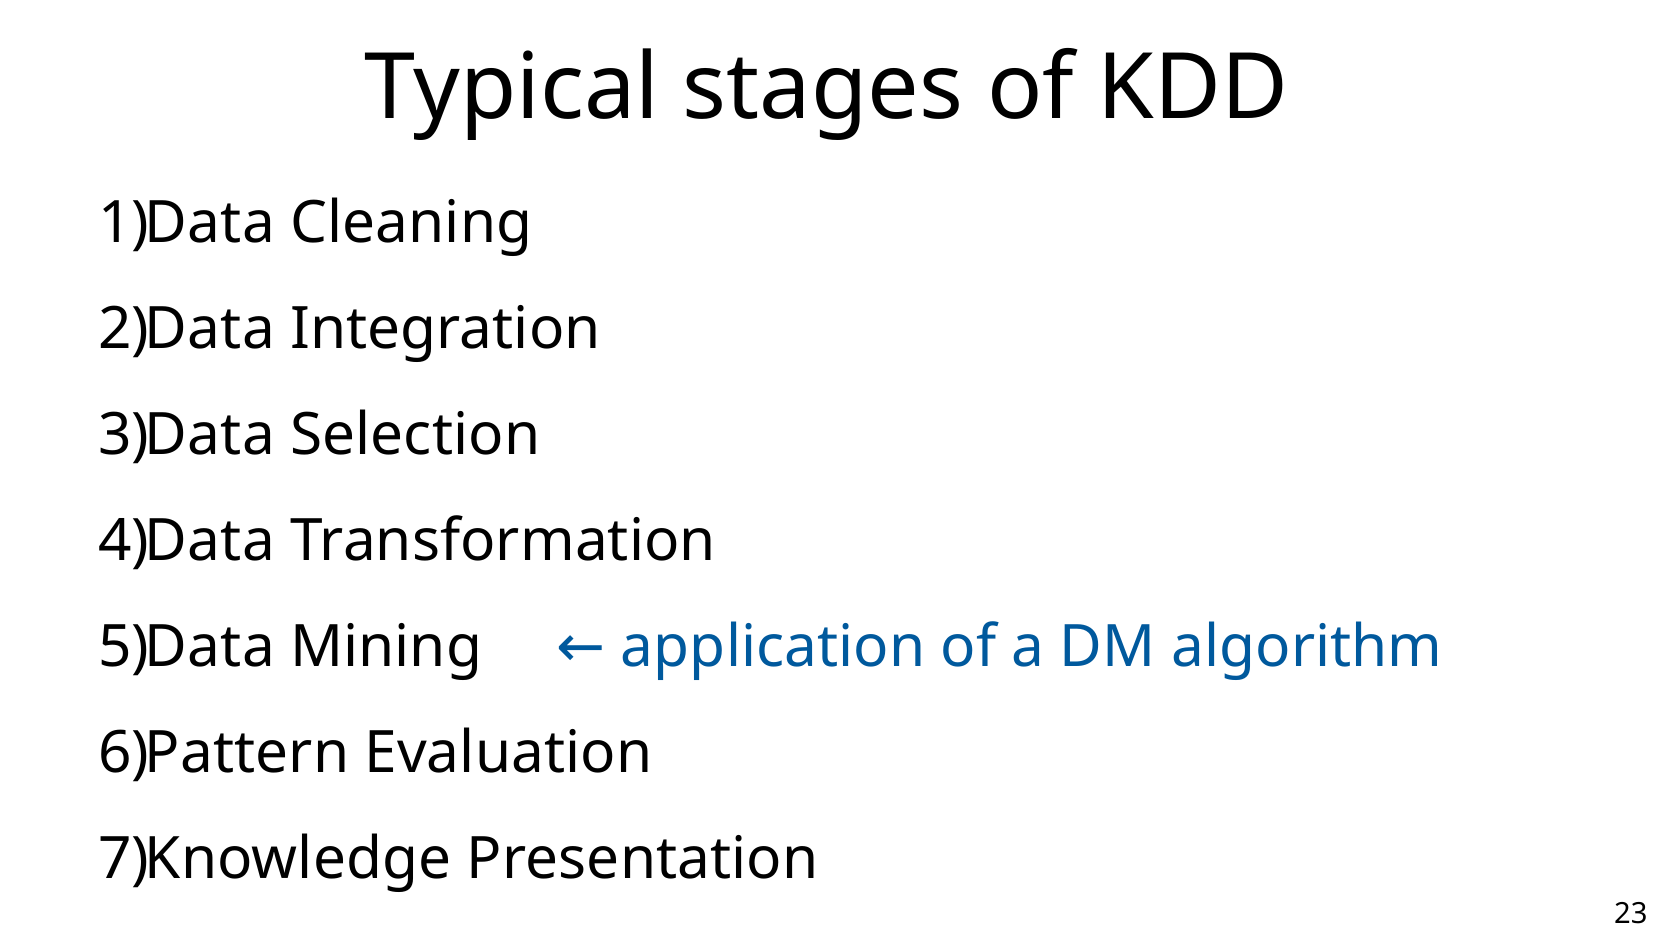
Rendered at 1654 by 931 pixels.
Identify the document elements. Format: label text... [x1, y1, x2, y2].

title Typical stages of KDD [82, 1, 1571, 166]
list Data Cleaning Data Integration Data Selection Data Transformation Data Mining ← application of a DM algorithm Pattern Evaluation Knowledge Presentation [82, 180, 1571, 901]
